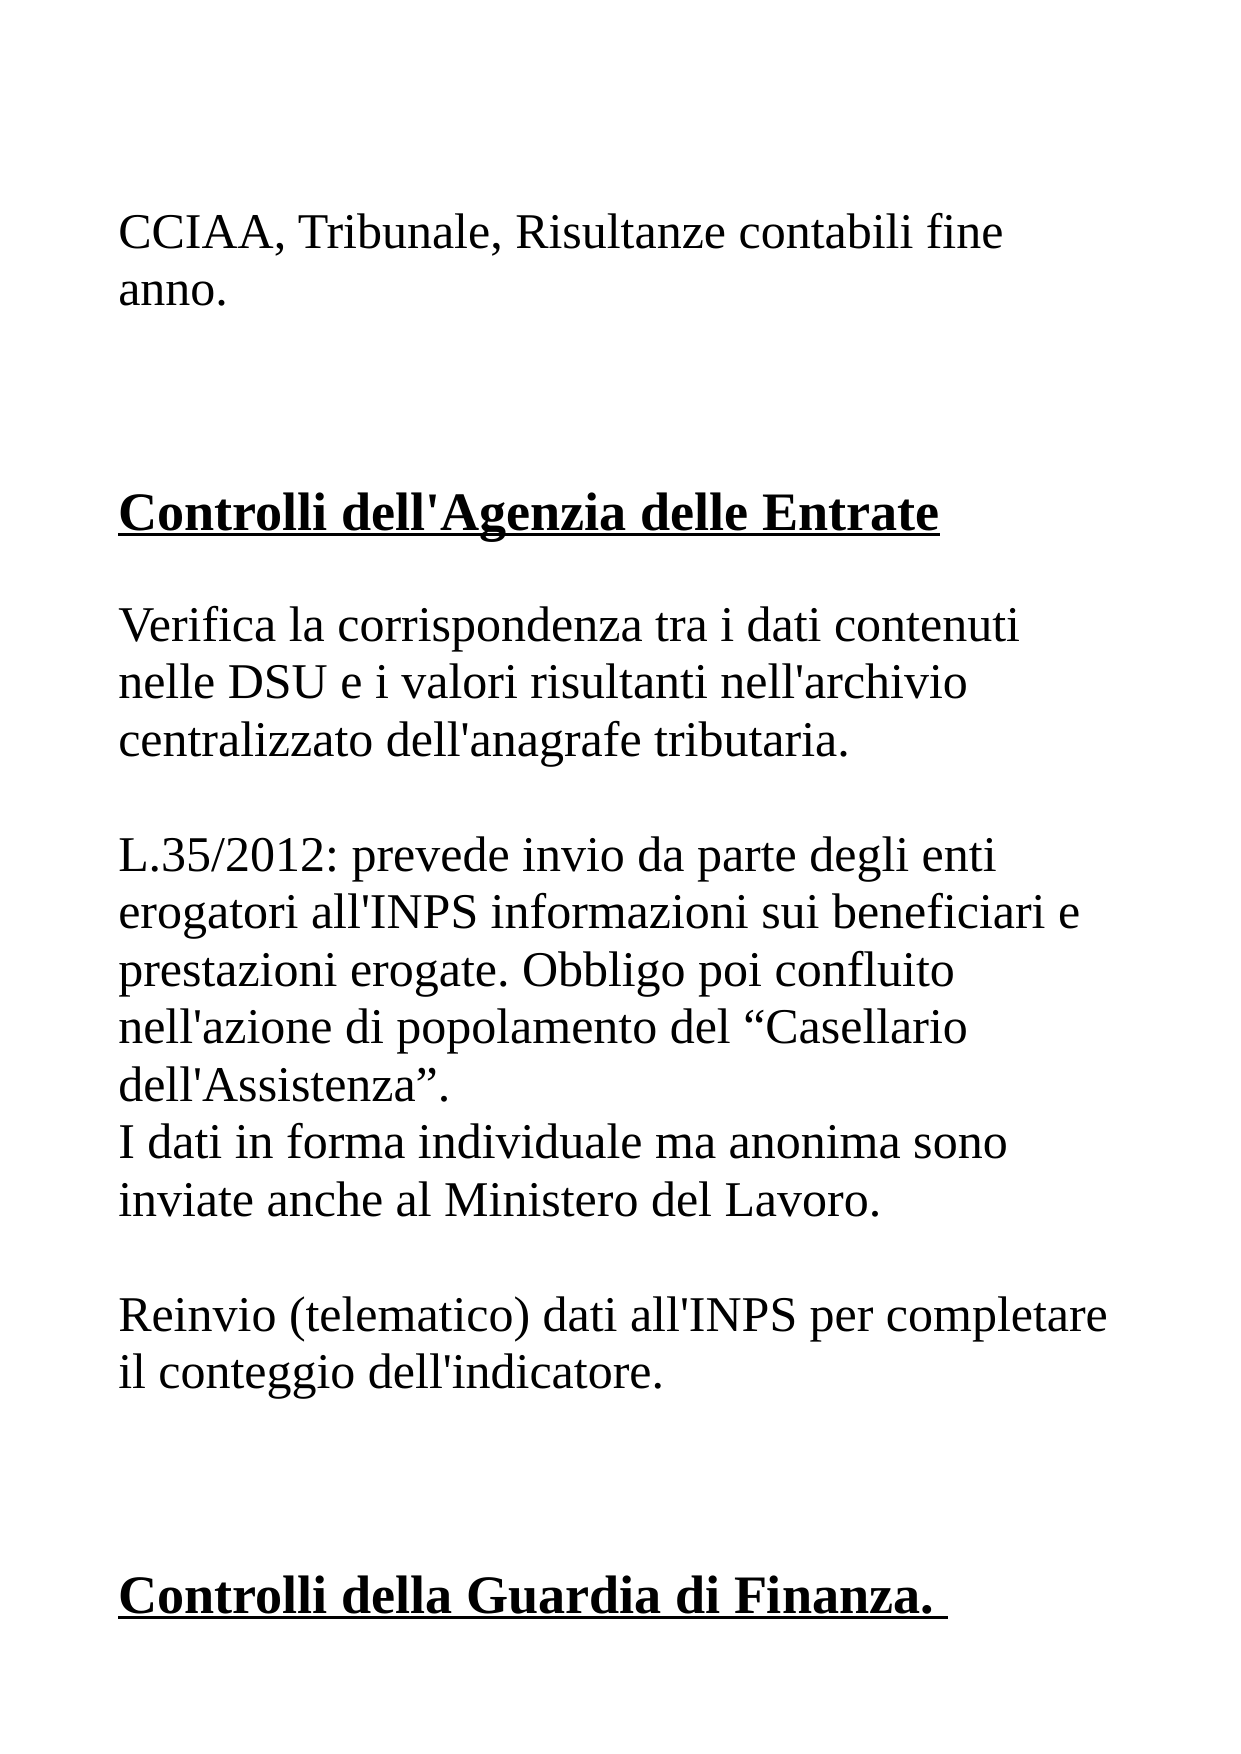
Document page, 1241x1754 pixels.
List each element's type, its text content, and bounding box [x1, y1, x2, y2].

text Controlli della Guardia di Finanza. [118, 1562, 1122, 1625]
text I dati in forma individuale ma anonima sono inviate anche al Ministero del Lavoro. [118, 1112, 1122, 1227]
text Reinvio (telematico) dati all'INPS per completare il conteggio dell'indicatore. [118, 1284, 1122, 1399]
text Verifica la corrispondenza tra i dati contenuti nelle DSU e i valori risultanti nell'archivio centralizzato dell'anagrafe tributaria. [118, 594, 1122, 767]
text L.35/2012: prevede invio da parte degli enti erogatori all'INPS informazioni sui beneficiari e prestazioni erogate. Obbligo poi confluito nell'azione di popolamento del “Casellario dell'Assistenza”. [118, 824, 1122, 1112]
text Controlli dell'Agenzia delle Entrate [118, 479, 1122, 542]
text CCIAA, Tribunale, Risultanze contabili fine anno. [118, 202, 1122, 317]
